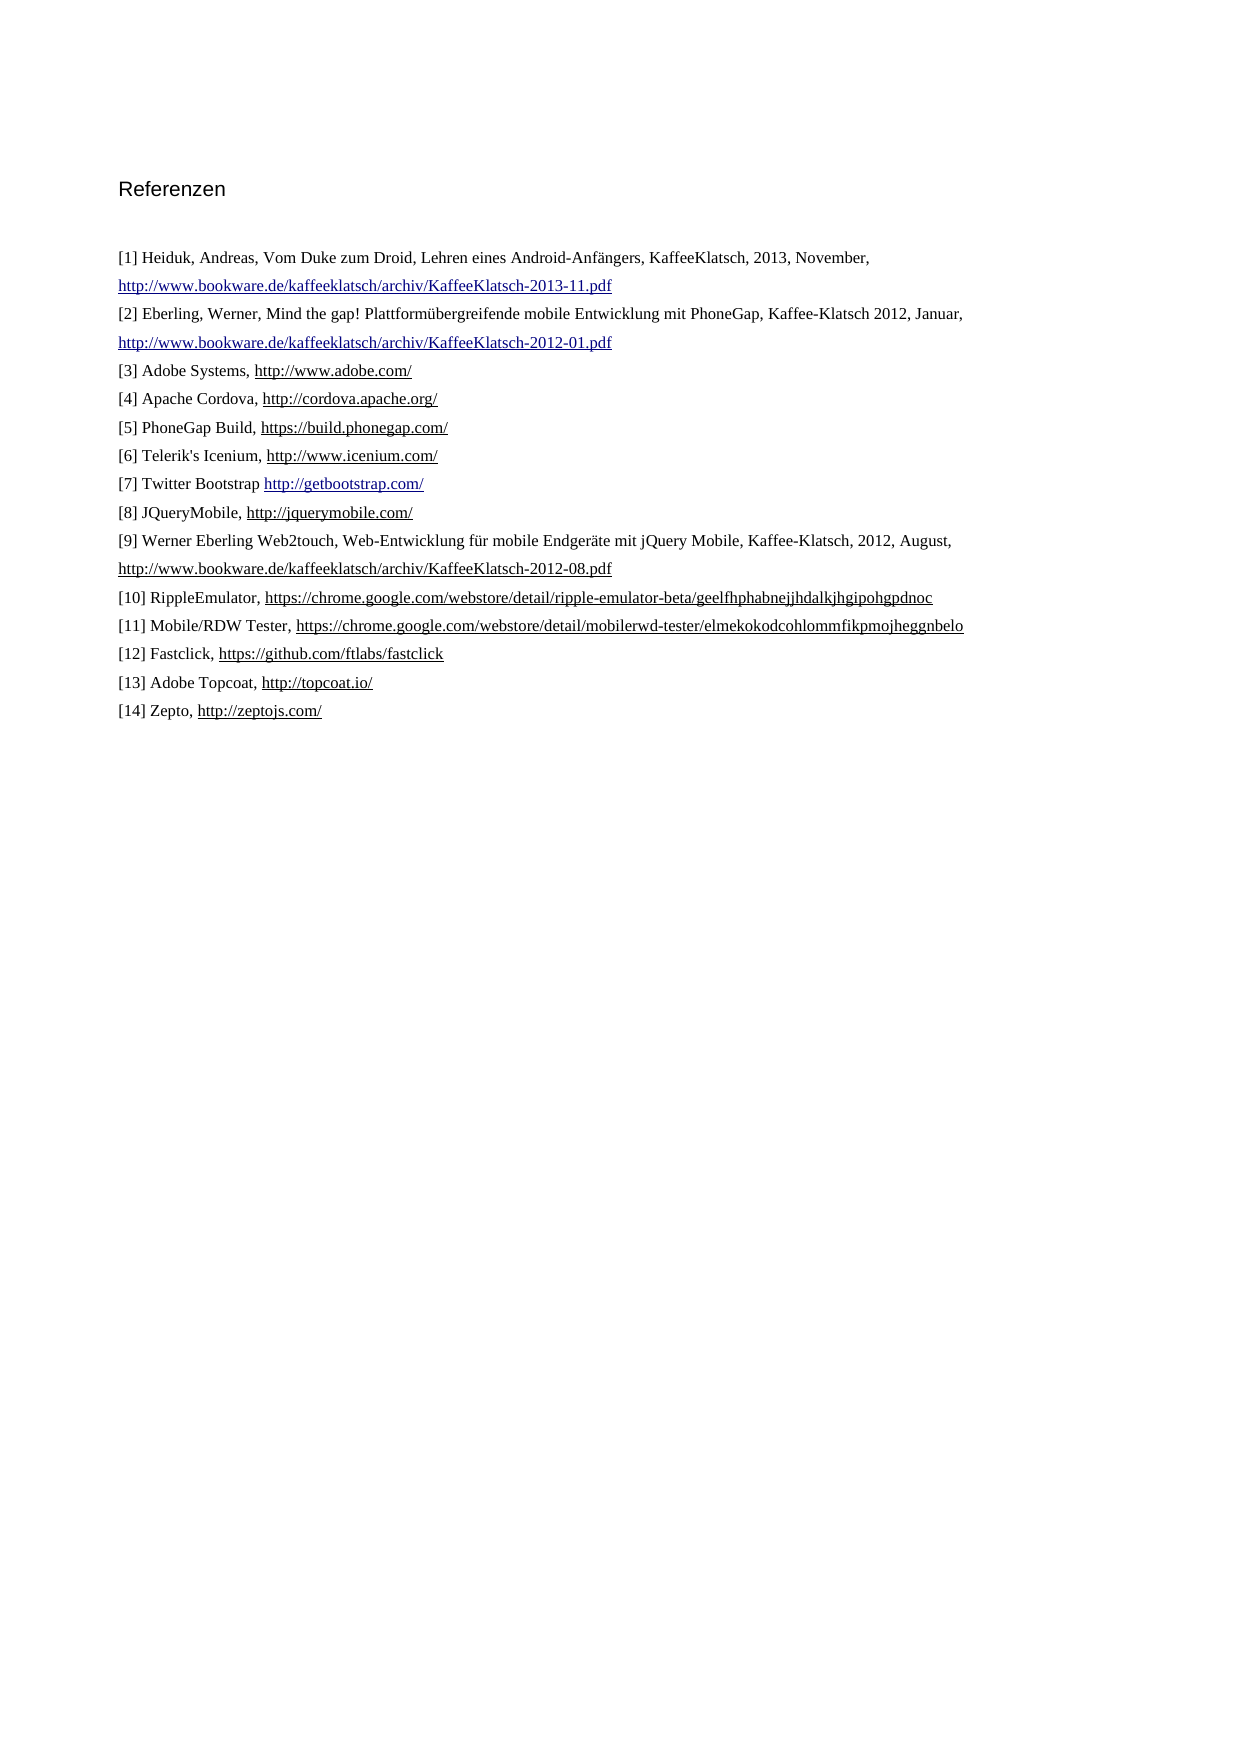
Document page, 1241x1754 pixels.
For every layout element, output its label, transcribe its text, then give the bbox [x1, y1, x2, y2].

text [13] Adobe Topcoat, http://topcoat.io/ [118, 665, 1122, 694]
text [9] Werner Eberling Web2touch, Web-Entwicklung für mobile Endgeräte mit jQuery Mobile, Kaffee-Klatsch, 2012, August, http://www.bookware.de/kaffeeklatsch/archiv/KaffeeKlatsch-2012-08.pdf [118, 524, 1122, 580]
text [14] Zepto, http://zeptojs.com/ [118, 694, 1122, 722]
text [3] Adobe Systems, http://www.adobe.com/ [118, 354, 1122, 382]
text [8] JQueryMobile, http://jquerymobile.com/ [118, 495, 1122, 524]
text Referenzen [118, 177, 591, 200]
text [12] Fastclick, https://github.com/ftlabs/fastclick [118, 637, 1122, 665]
text [11] Mobile/RDW Tester, https://chrome.google.com/webstore/detail/mobilerwd-tester/elmekokodcohlommfikpmojheggnbelo [118, 609, 1122, 637]
text [5] PhoneGap Build, https://build.phonegap.com/ [118, 410, 1122, 439]
text [6] Telerik's Icenium, http://www.icenium.com/ [118, 439, 1122, 467]
text [2] Eberling, Werner, Mind the gap! Plattformübergreifende mobile Entwicklung mit PhoneGap, Kaffee-Klatsch 2012, Januar, http://www.bookware.de/kaffeeklatsch/archiv/KaffeeKlatsch-2012-01.pdf [118, 297, 1122, 354]
text [10] RippleEmulator, https://chrome.google.com/webstore/detail/ripple-emulator-beta/geelfhphabnejjhdalkjhgipohgpdnoc [118, 580, 1122, 609]
text [1] Heiduk, Andreas, Vom Duke zum Droid, Lehren eines Android-Anfängers, KaffeeKlatsch, 2013, November, http://www.bookware.de/kaffeeklatsch/archiv/KaffeeKlatsch-2013-11.pdf [118, 240, 1122, 297]
text [7] Twitter Bootstrap http://getbootstrap.com/ [118, 467, 1122, 495]
text [4] Apache Cordova, http://cordova.apache.org/ [118, 382, 1122, 410]
